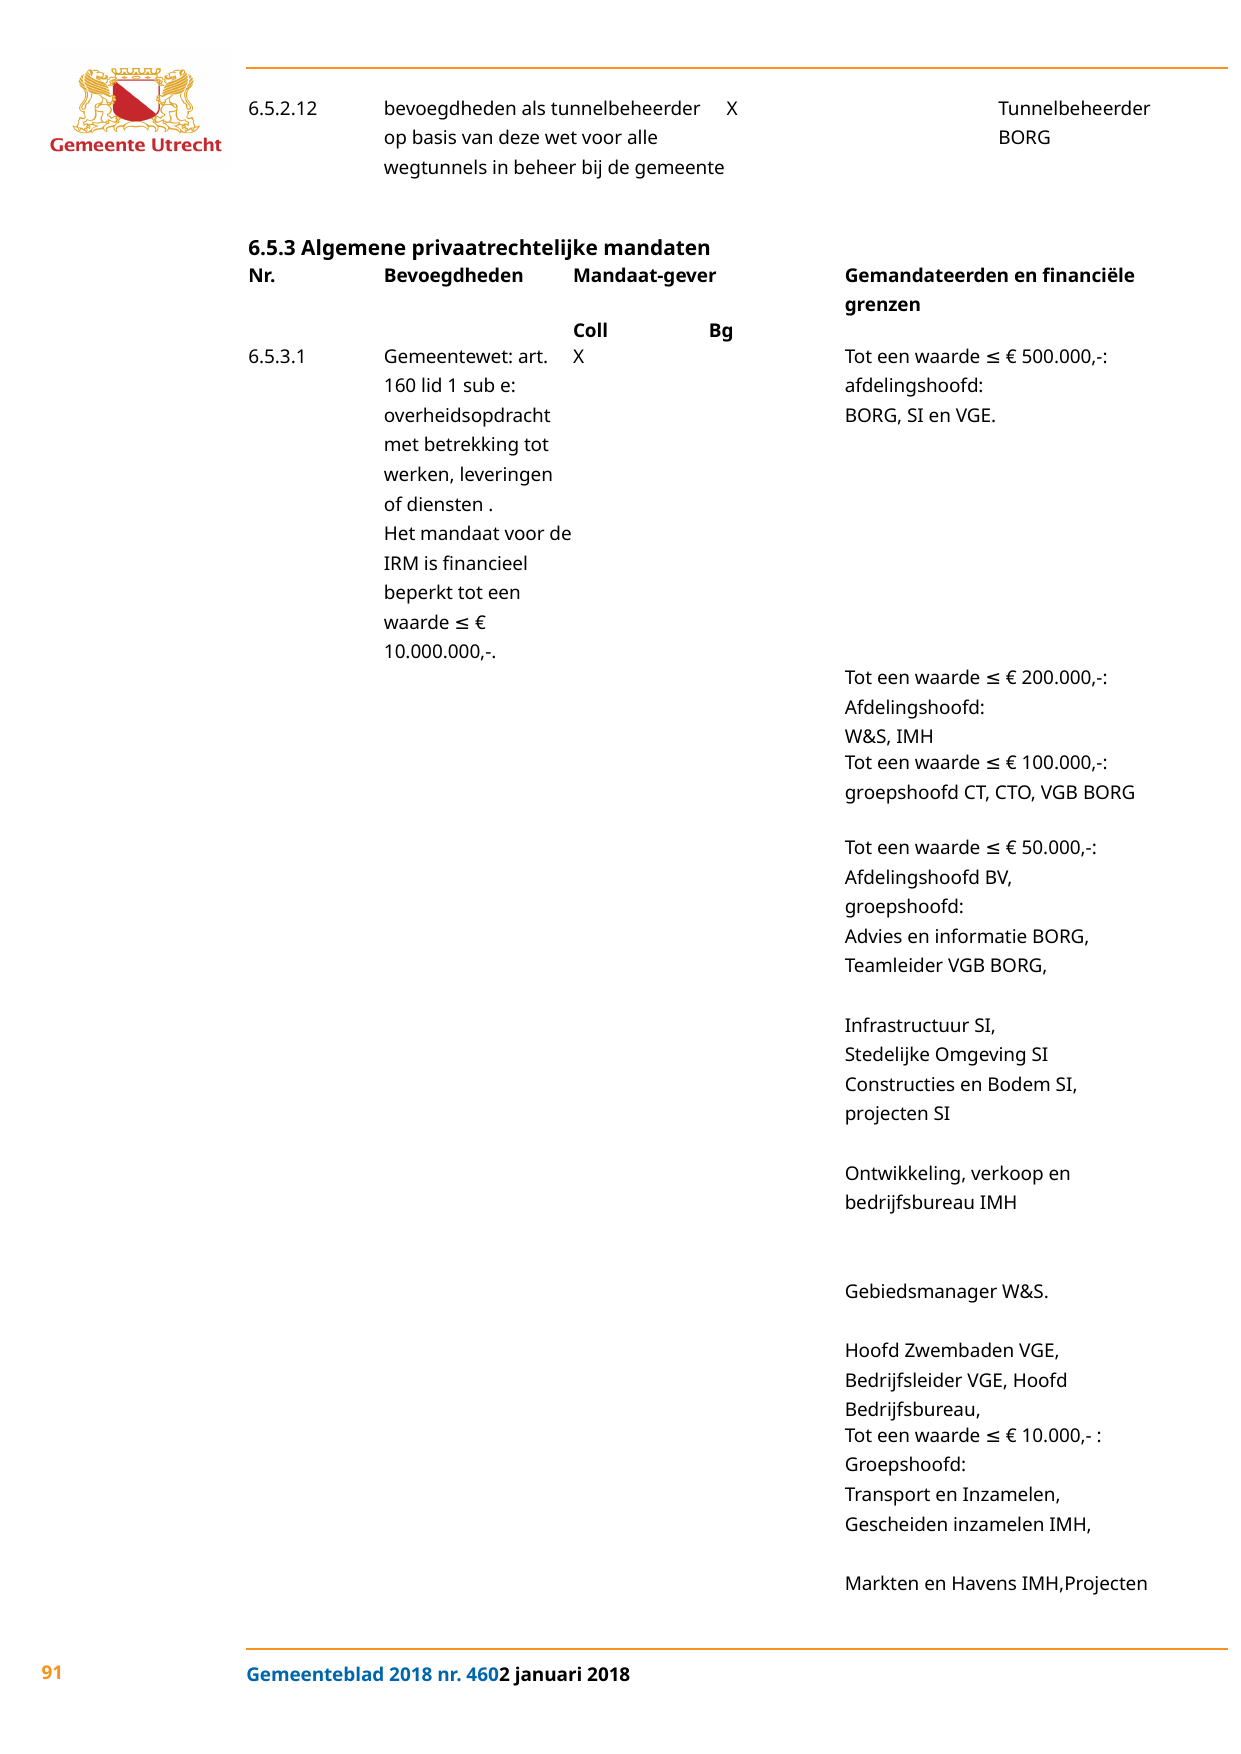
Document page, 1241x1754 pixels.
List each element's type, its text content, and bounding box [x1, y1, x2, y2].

table_cell Tot een waarde ≤ € 500.000,-: afdelingshoofd: BORG, SI en VGE. [845, 343, 1152, 664]
table_cell [573, 665, 709, 749]
table_header Gemandateerden en financiële grenzen [845, 262, 1152, 317]
table_cell 6.5.2.12 [248, 95, 384, 180]
table_header Bevoegdheden [384, 262, 573, 317]
table_cell [573, 749, 709, 834]
table_cell Tot een waarde ≤ € 100.000,-: groepshoofd CT, CTO, VGB BORG [845, 749, 1152, 834]
table_cell [709, 1422, 844, 1596]
table_cell Tot een waarde ≤ € 200.000,-: Afdelingshoofd: W&S, IMH [845, 665, 1152, 749]
table_cell Tot een waarde ≤ € 10.000,- : Groepshoofd: Transport en Inzamelen, Gescheiden inzamelen IMH, Markten en Havens IMH,Projecten [845, 1422, 1152, 1596]
table_cell Coll [573, 317, 709, 343]
table_cell Tot een waarde ≤ € 50.000,-: Afdelingshoofd BV, groepshoofd: Advies en informatie BORG, Teamleider VGB BORG, Infrastructuur SI, Stedelijke Omgeving SI Constructies en Bodem SI, projecten SI Ontwikkeling, verkoop en bedrijfsbureau IMH Gebiedsmanager W&S. Hoofd Zwembaden VGE, Bedrijfsleider VGE, Hoofd Bedrijfsbureau, [845, 834, 1152, 1422]
table_cell [709, 665, 844, 749]
table_cell [384, 834, 573, 1422]
table_cell [248, 834, 384, 1422]
table_cell [384, 1422, 573, 1596]
table_cell [709, 343, 844, 664]
table_header Nr. [248, 262, 384, 317]
table_cell Bg [709, 317, 844, 343]
table_cell [384, 317, 573, 343]
table_cell [709, 834, 844, 1422]
table_cell Tunnelbeheerder BORG [998, 95, 1152, 180]
table_cell [384, 749, 573, 834]
table_cell Gemeentewet: art. 160 lid 1 sub e: overheidsopdracht met betrekking tot werken, leveringen of diensten . Het mandaat voor de IRM is financieel beperkt tot een waarde ≤ € 10.000.000,-. [384, 343, 573, 664]
table_cell bevoegdheden als tunnelbeheerder op basis van deze wet voor alle wegtunnels in beheer bij de gemeente [384, 95, 726, 180]
table_cell [248, 317, 384, 343]
text 6.5.3 Algemene privaatrechtelijke mandaten [248, 233, 1152, 262]
table_cell 6.5.3.1 [248, 343, 384, 664]
table_cell [248, 1422, 384, 1596]
table_cell [384, 665, 573, 749]
table_cell [248, 749, 384, 834]
table_cell [248, 665, 384, 749]
table_cell [573, 1422, 709, 1596]
table_cell [709, 749, 844, 834]
table_header Mandaat-gever [573, 262, 844, 317]
table_cell [845, 317, 1152, 343]
table_cell [862, 95, 998, 180]
picture [41, 47, 231, 172]
table_cell X [573, 343, 709, 664]
table_cell [573, 834, 709, 1422]
table_cell X [726, 95, 862, 180]
